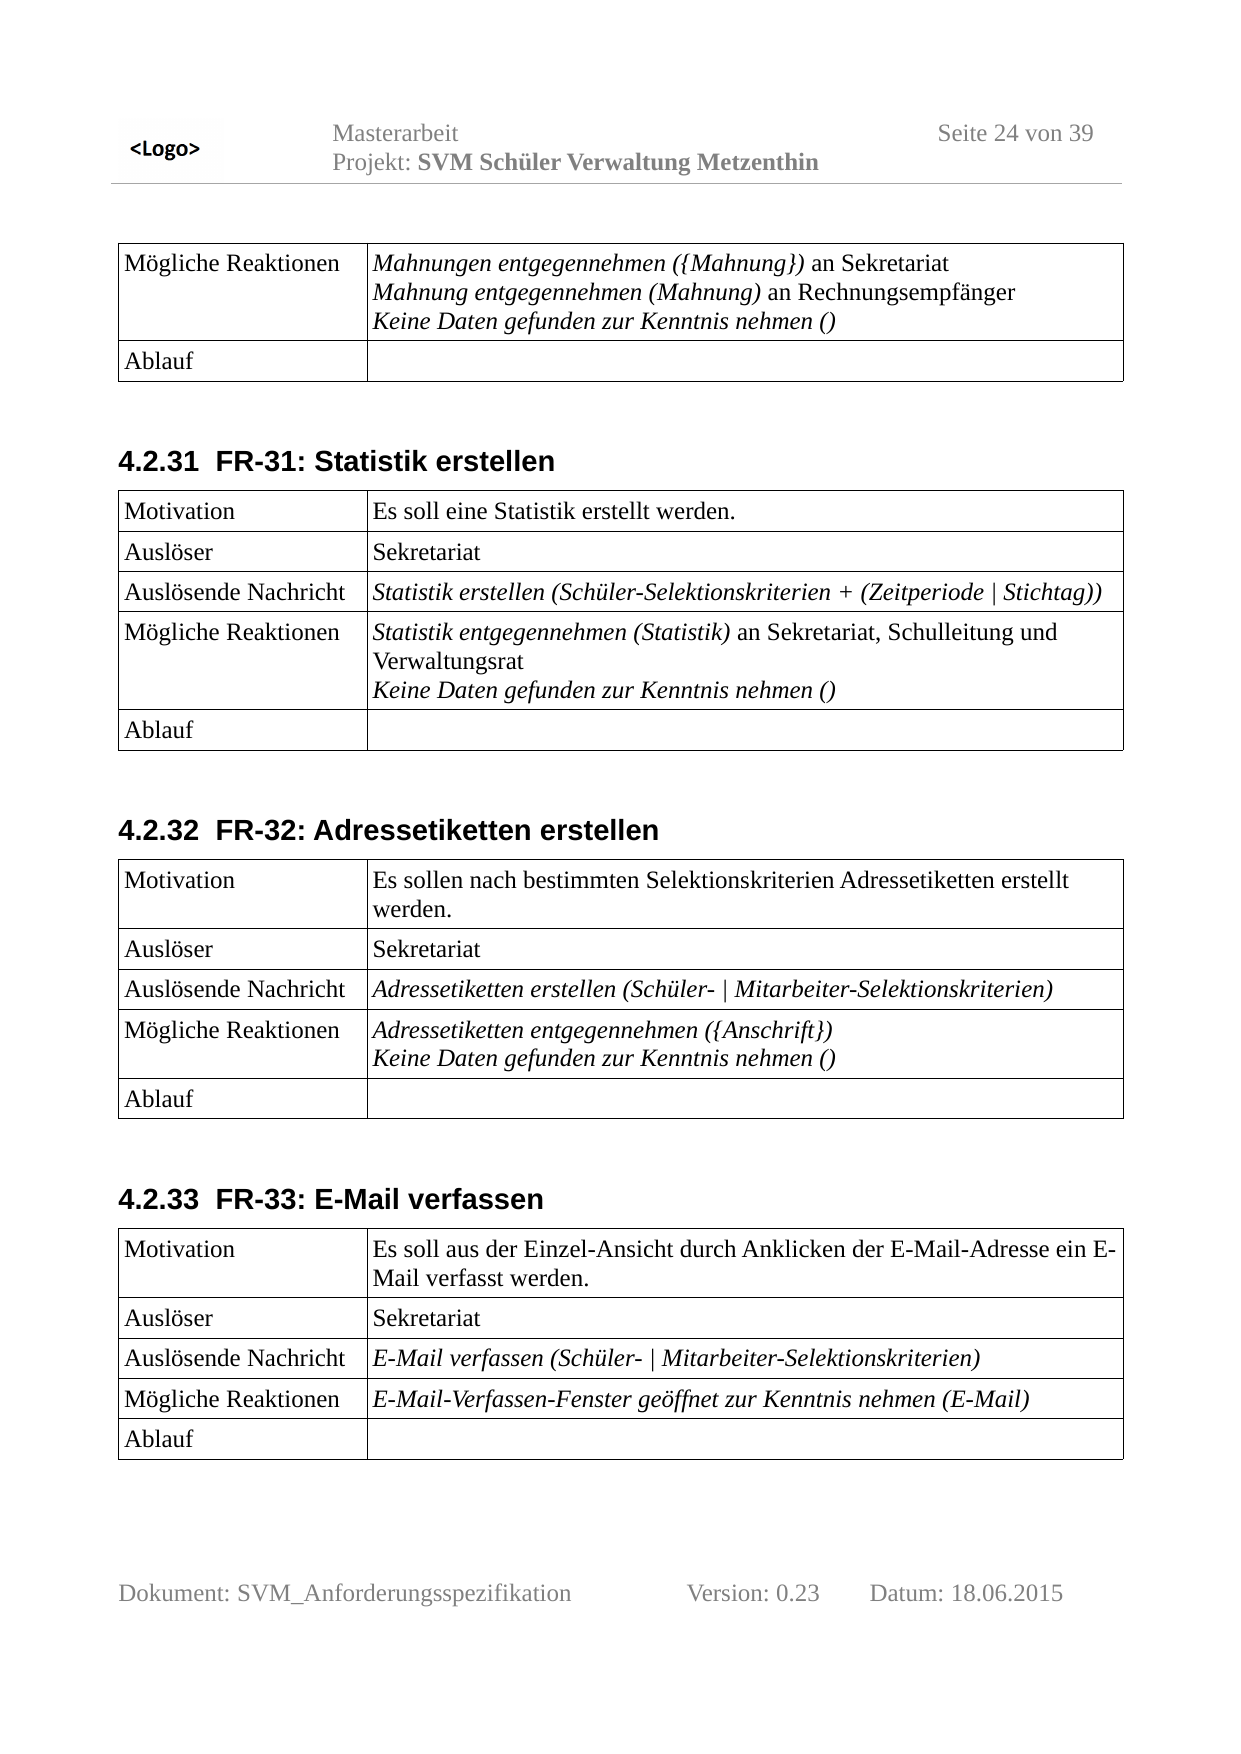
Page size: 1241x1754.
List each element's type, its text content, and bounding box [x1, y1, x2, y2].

table_header Es sollen nach bestimmten Selektionskriterien Adressetiketten erstellt werden. [368, 860, 1123, 928]
table_cell E-Mail-Verfassen-Fenster geöffnet zur Kenntnis nehmen (E-Mail) [368, 1379, 1123, 1418]
subtitle FR-32: Adressetiketten erstellen [118, 813, 1122, 847]
table_cell [368, 341, 1123, 381]
table_cell Mögliche Reaktionen [119, 1010, 367, 1078]
table_cell [368, 1419, 1123, 1458]
subtitle FR-33: E-Mail verfassen [118, 1182, 1122, 1216]
table_header Es soll aus der Einzel-Ansicht durch Anklicken der E-Mail-Adresse ein E-Mail verfasst werden. [368, 1229, 1123, 1297]
table_cell Sekretariat [368, 532, 1123, 571]
table_cell Statistik erstellen (Schüler-Selektionskriterien + (Zeitperiode | Stichtag)) [368, 572, 1123, 611]
table_header Motivation [119, 1229, 367, 1297]
table_cell Adressetiketten entgegennehmen ({Anschrift}) Keine Daten gefunden zur Kenntnis nehmen () [368, 1010, 1123, 1078]
table_header Motivation [119, 860, 367, 928]
table_cell Statistik entgegennehmen (Statistik) an Sekretariat, Schulleitung und Verwaltungsrat Keine Daten gefunden zur Kenntnis nehmen () [368, 612, 1123, 709]
table_cell Auslöser [119, 929, 367, 969]
table_cell Auslösende Nachricht [119, 970, 367, 1009]
table_cell Ablauf [119, 341, 367, 381]
table_cell Ablauf [119, 710, 367, 749]
table_cell Sekretariat [368, 929, 1123, 969]
table_cell Auslösende Nachricht [119, 572, 367, 611]
subtitle FR-31: Statistik erstellen [118, 444, 1122, 478]
table_cell Ablauf [119, 1419, 367, 1458]
table_cell Sekretariat [368, 1298, 1123, 1337]
table_cell E-Mail verfassen (Schüler- | Mitarbeiter-Selektionskriterien) [368, 1339, 1123, 1378]
table_header Es soll eine Statistik erstellt werden. [368, 491, 1123, 531]
table_cell Auslöser [119, 532, 367, 571]
table_cell Auslösende Nachricht [119, 1339, 367, 1378]
table_cell Mögliche Reaktionen [119, 612, 367, 709]
table_cell Mögliche Reaktionen [119, 244, 367, 340]
table_cell Adressetiketten erstellen (Schüler- | Mitarbeiter-Selektionskriterien) [368, 970, 1123, 1009]
table_cell Mögliche Reaktionen [119, 1379, 367, 1418]
table_cell Ablauf [119, 1079, 367, 1118]
table_cell [368, 710, 1123, 749]
table_cell Mahnungen entgegennehmen ({Mahnung}) an Sekretariat Mahnung entgegennehmen (Mahnung) an Rechnungsempfänger Keine Daten gefunden zur Kenntnis nehmen () [368, 244, 1123, 340]
table_cell [368, 1079, 1123, 1118]
table_header Motivation [119, 491, 367, 531]
table_cell Auslöser [119, 1298, 367, 1337]
picture [118, 118, 224, 183]
